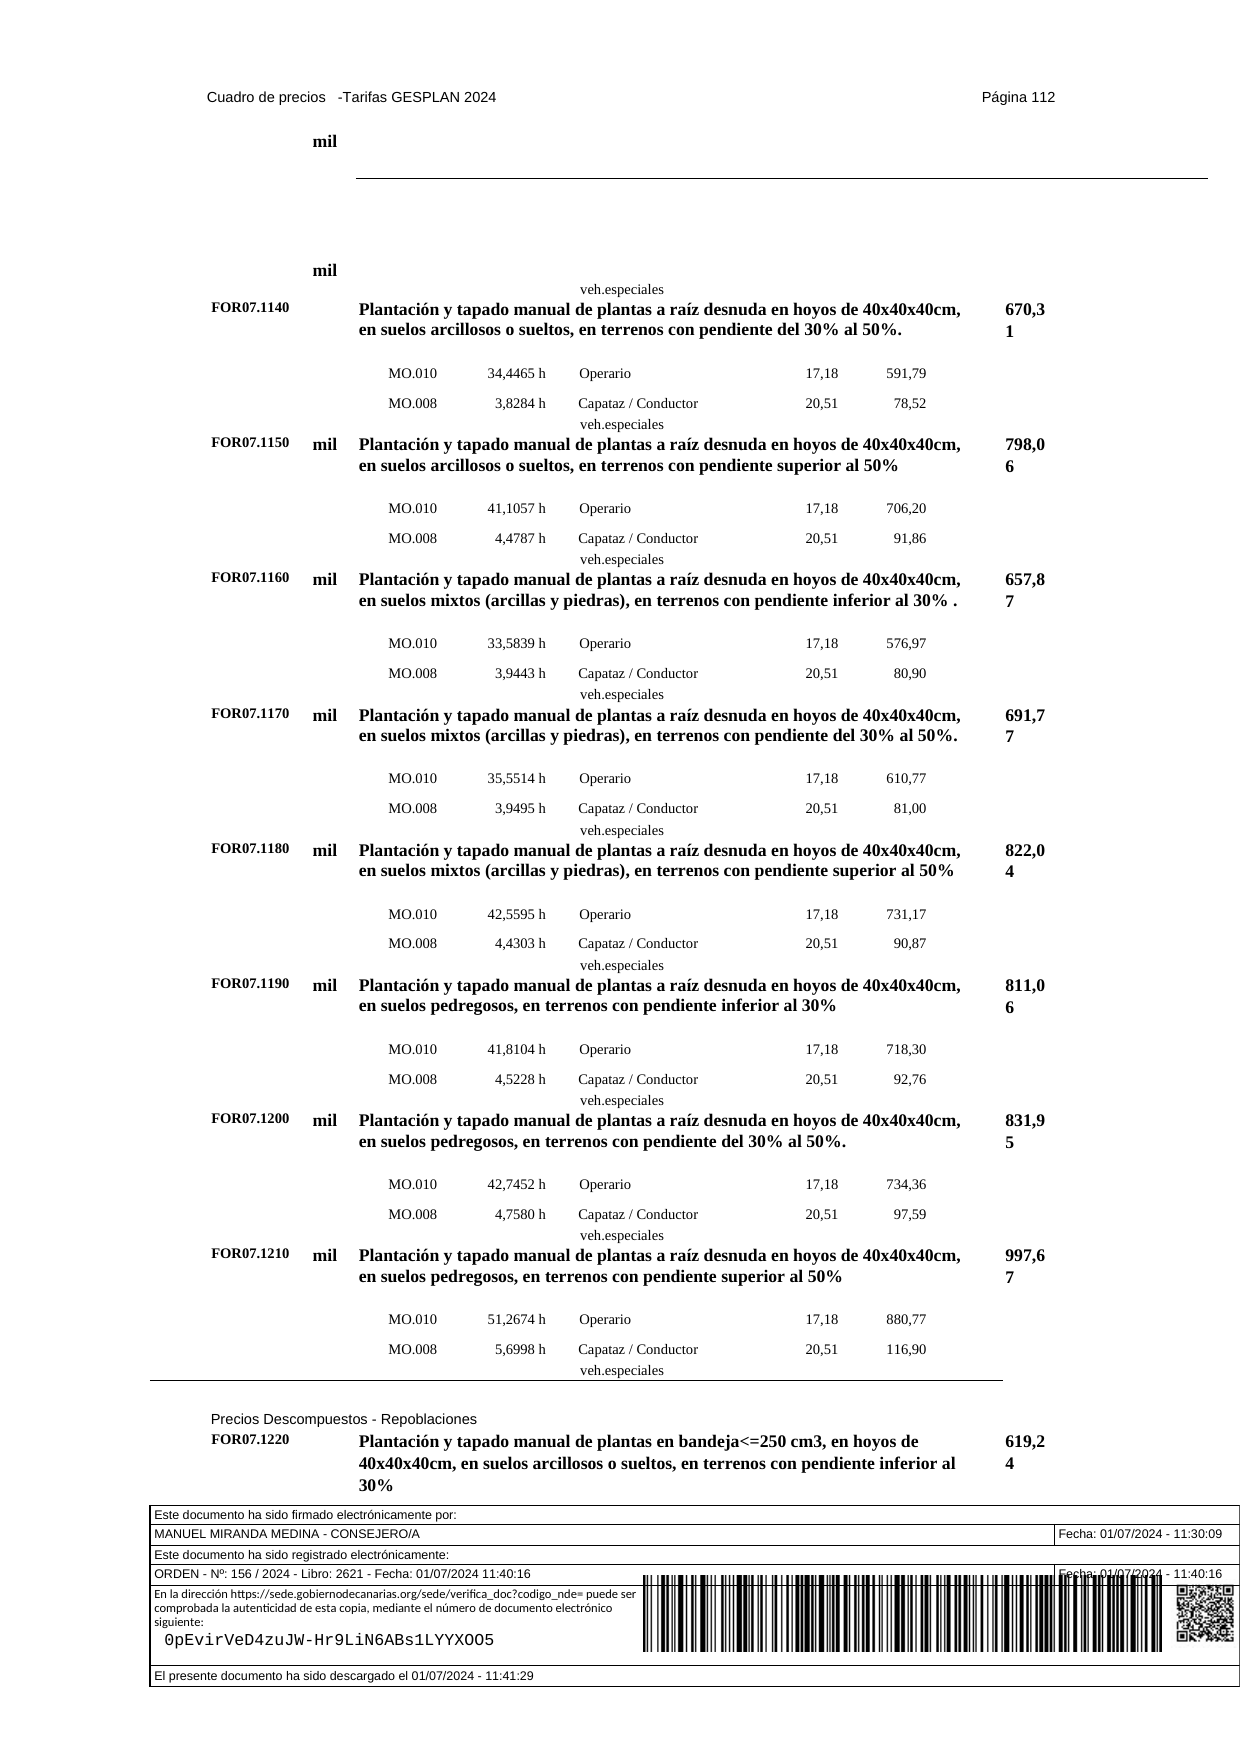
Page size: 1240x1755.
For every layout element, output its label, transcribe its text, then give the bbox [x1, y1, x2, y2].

table_cell FOR07.1160 [211, 569, 312, 704]
table_cell FOR07.1190 [211, 975, 312, 1110]
table_cell FOR07.1180 [211, 840, 312, 975]
table_cell 798,06 [1005, 434, 1053, 569]
table_cell FOR07.1140 [211, 299, 312, 434]
table_header [1005, 281, 1053, 299]
table_cell mil [313, 1245, 358, 1380]
table_cell FOR07.1200 [211, 1110, 312, 1245]
table_header Plantación y tapado manual de plantas en bandeja<=250 cm3, en hoyos de 40x40x40cm, en suelos arcillosos o sueltos, en terrenos con pendiente inferior al 30% [359, 1431, 1005, 1505]
table_cell mil [313, 840, 358, 975]
table_cell mil [313, 569, 358, 704]
table_header veh.especiales [359, 281, 1005, 299]
table_cell mil [313, 434, 358, 569]
table_cell Plantación y tapado manual de plantas a raíz desnuda en hoyos de 40x40x40cm, en suelos mixtos (arcillas y piedras), en terrenos con pendiente del 30% al 50%. MO.010 35,5514 h Operario 17,18 610,77 MO.008 3,9495 h Capataz / Conductor 20,51 81,00 veh.especiales [359, 705, 1005, 840]
table_cell Plantación y tapado manual de plantas a raíz desnuda en hoyos de 40x40x40cm, en suelos pedregosos, en terrenos con pendiente del 30% al 50%. MO.010 42,7452 h Operario 17,18 734,36 MO.008 4,7580 h Capataz / Conductor 20,51 97,59 veh.especiales [359, 1110, 1005, 1245]
table_cell FOR07.1150 [211, 434, 312, 569]
table_cell Plantación y tapado manual de plantas a raíz desnuda en hoyos de 40x40x40cm, en suelos mixtos (arcillas y piedras), en terrenos con pendiente superior al 50% MO.010 42,5595 h Operario 17,18 731,17 MO.008 4,4303 h Capataz / Conductor 20,51 90,87 veh.especiales [359, 840, 1005, 975]
table_cell FOR07.1170 [211, 705, 312, 840]
table_header FOR07.1220 [211, 1431, 312, 1505]
table_cell mil [313, 1110, 358, 1245]
table_cell 811,06 [1005, 975, 1053, 1110]
table_cell mil [313, 705, 358, 840]
table_header [313, 281, 358, 299]
table_cell Plantación y tapado manual de plantas a raíz desnuda en hoyos de 40x40x40cm, en suelos pedregosos, en terrenos con pendiente inferior al 30% MO.010 41,8104 h Operario 17,18 718,30 MO.008 4,5228 h Capataz / Conductor 20,51 92,76 veh.especiales [359, 975, 1005, 1110]
table_header [211, 281, 312, 299]
table_cell Plantación y tapado manual de plantas a raíz desnuda en hoyos de 40x40x40cm, en suelos arcillosos o sueltos, en terrenos con pendiente del 30% al 50%. MO.010 34,4465 h Operario 17,18 591,79 MO.008 3,8284 h Capataz / Conductor 20,51 78,52 veh.especiales [359, 299, 1005, 434]
table_header [313, 1431, 358, 1505]
table_cell FOR07.1210 [211, 1245, 312, 1380]
table_header 619,24 [1005, 1431, 1053, 1505]
table_cell [313, 299, 358, 434]
table_cell 831,95 [1005, 1110, 1053, 1245]
table_cell 997,67 [1005, 1245, 1053, 1381]
table_cell 657,87 [1005, 569, 1053, 704]
table_cell Plantación y tapado manual de plantas a raíz desnuda en hoyos de 40x40x40cm, en suelos mixtos (arcillas y piedras), en terrenos con pendiente inferior al 30% . MO.010 33,5839 h Operario 17,18 576,97 MO.008 3,9443 h Capataz / Conductor 20,51 80,90 veh.especiales [359, 569, 1005, 704]
text Precios Descompuestos - Repoblaciones [211, 1410, 1089, 1427]
table_cell Plantación y tapado manual de plantas a raíz desnuda en hoyos de 40x40x40cm, en suelos pedregosos, en terrenos con pendiente superior al 50% MO.010 51,2674 h Operario 17,18 880,77 MO.008 5,6998 h Capataz / Conductor 20,51 116,90 veh.especiales [359, 1245, 1005, 1381]
table_cell 691,77 [1005, 705, 1053, 840]
table_cell Plantación y tapado manual de plantas a raíz desnuda en hoyos de 40x40x40cm, en suelos arcillosos o sueltos, en terrenos con pendiente superior al 50% MO.010 41,1057 h Operario 17,18 706,20 MO.008 4,4787 h Capataz / Conductor 20,51 91,86 veh.especiales [359, 434, 1005, 569]
table_cell mil [313, 975, 358, 1110]
table_cell 822,04 [1005, 840, 1053, 975]
table_cell 670,31 [1005, 299, 1053, 434]
